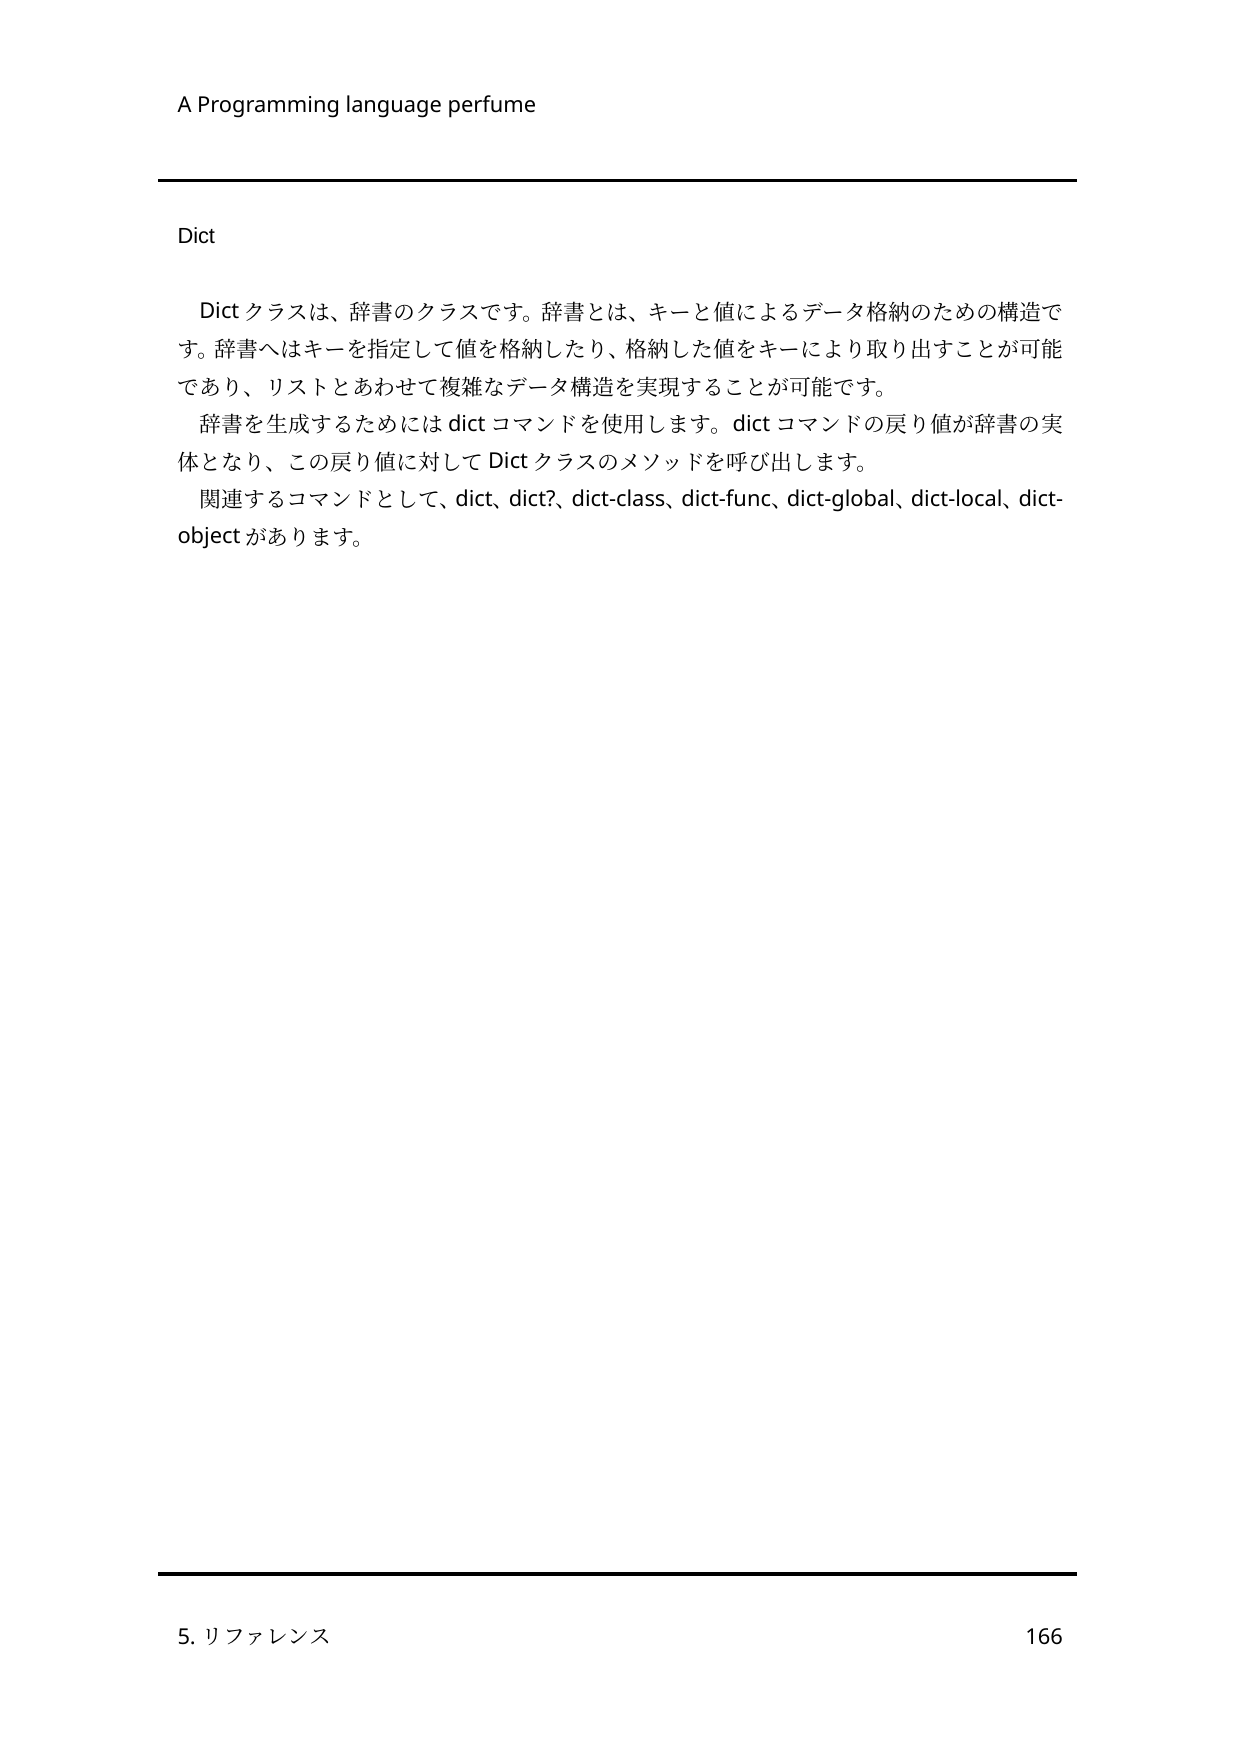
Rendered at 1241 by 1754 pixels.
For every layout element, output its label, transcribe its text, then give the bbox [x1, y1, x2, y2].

text Dictクラスは、辞書のクラスです。辞書とは、キーと値によるデータ格納のための構造です。辞書へはキーを指定して値を格納したり、格納した値をキーにより取り出すことが可能であり、リストとあわせて複雑なデータ構造を実現することが可能です。 [177, 292, 1063, 404]
subtitle Dict [177, 217, 1063, 254]
text 辞書を生成するためにはdictコマンドを使用します。dictコマンドの戻り値が辞書の実体となり、この戻り値に対してDictクラスのメソッドを呼び出します。 [177, 404, 1063, 479]
text 関連するコマンドとして、dict、dict?、dict-class、dict-func、dict-global、dict-local、dict-objectがあります。 [177, 479, 1063, 554]
